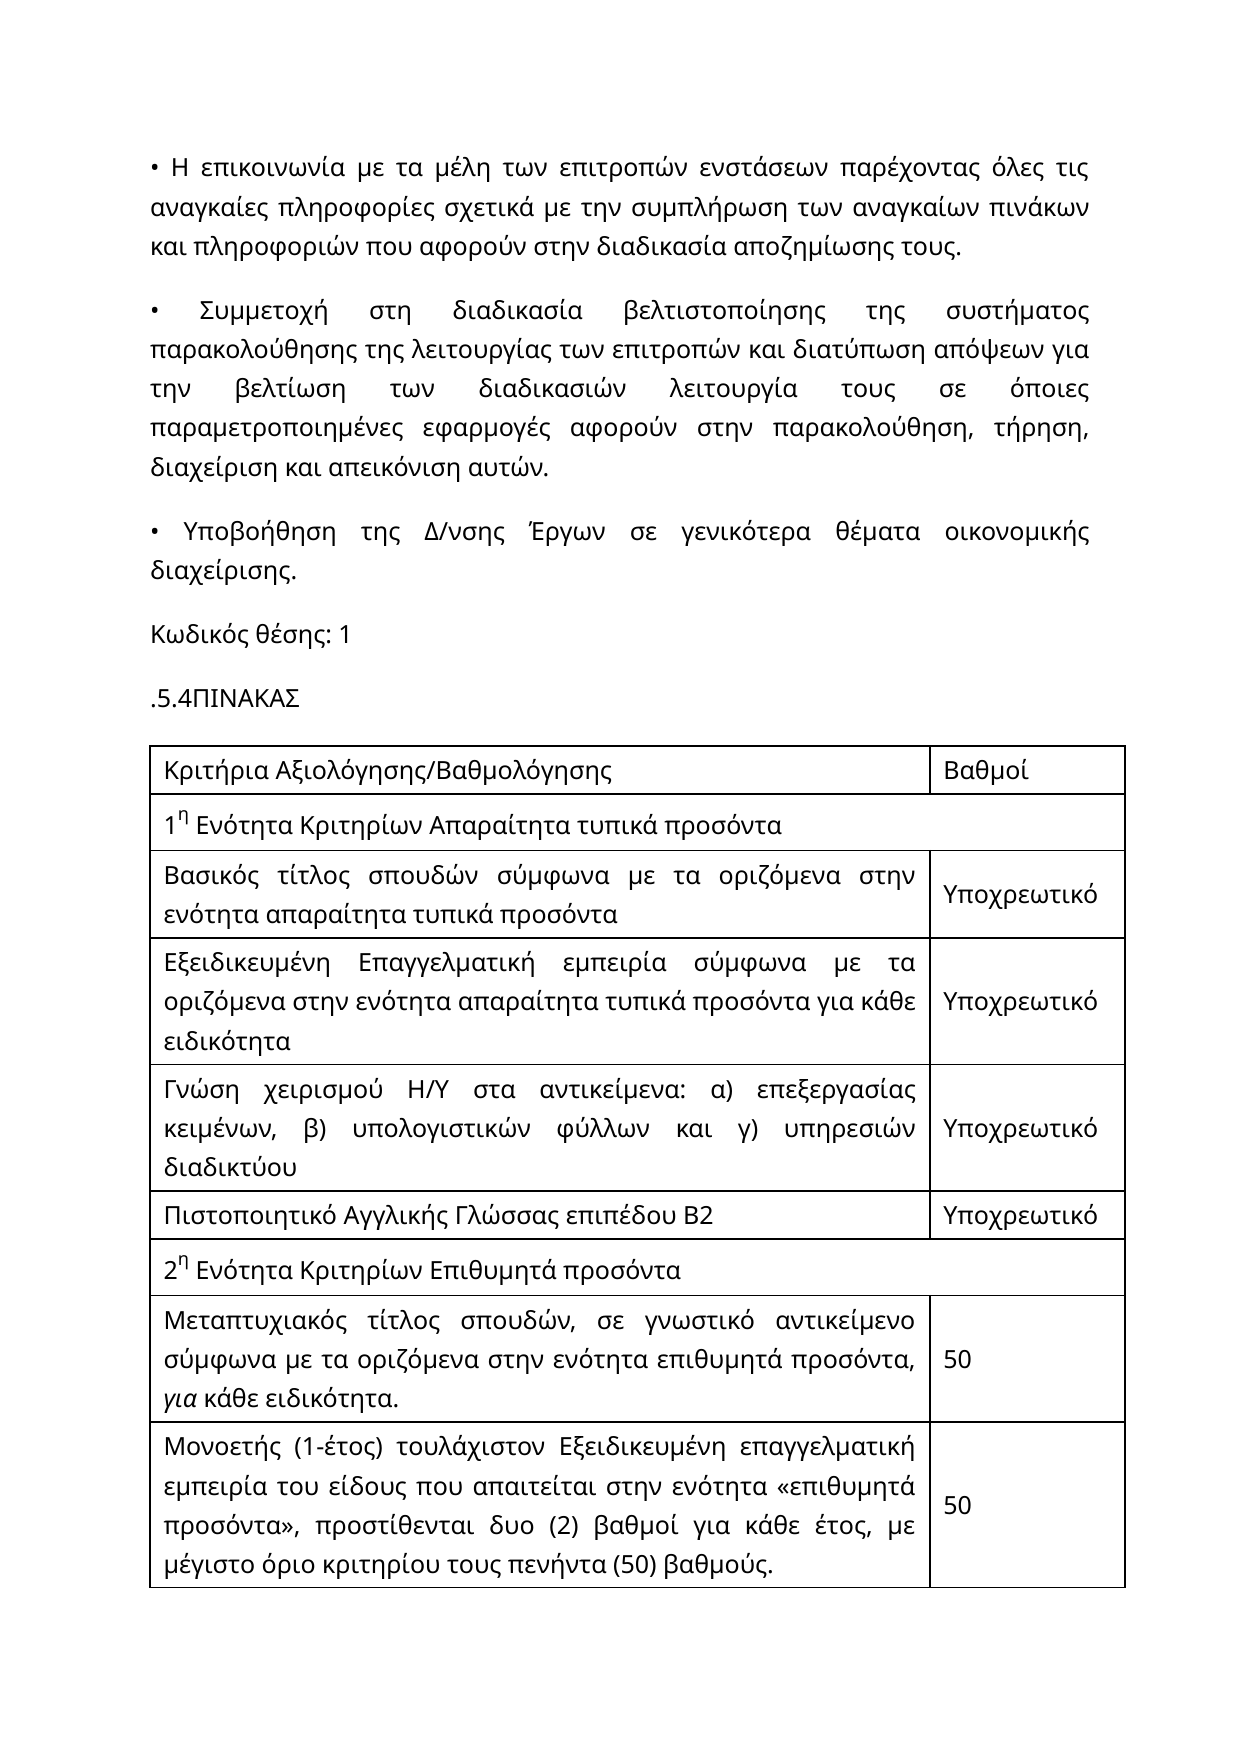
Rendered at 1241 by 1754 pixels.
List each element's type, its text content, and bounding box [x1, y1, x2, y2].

table_cell 1η Ενότητα Κριτηρίων Απαραίτητα τυπικά προσόντα [151, 795, 1124, 850]
table_cell Πιστοποιητικό Αγγλικής Γλώσσας επιπέδου Β2 [151, 1192, 929, 1238]
table_header Βαθμοί [931, 747, 1124, 793]
table_cell Βασικός τίτλος σπουδών σύμφωνα με τα οριζόμενα στην ενότητα απαραίτητα τυπικά προσόντα [151, 851, 929, 937]
text • Συμμετοχή στη διαδικασία βελτιστοποίησης της συστήματος παρακολούθησης της λειτουργίας των επιτροπών και διατύπωση απόψεων για την βελτίωση των διαδικασιών λειτουργία τους σε όποιες παραμετροποιημένες εφαρμογές αφορούν στην παρακολούθηση, τήρηση, διαχείριση και απεικόνιση αυτών. [150, 292, 1090, 483]
table_cell 50 [931, 1423, 1124, 1587]
table_cell Υποχρεωτικό [931, 1192, 1124, 1238]
text • Η επικοινωνία με τα μέλη των επιτροπών ενστάσεων παρέχοντας όλες τις αναγκαίες πληροφορίες σχετικά με την συμπλήρωση των αναγκαίων πινάκων και πληροφοριών που αφορούν στην διαδικασία αποζημίωσης τους. [150, 150, 1090, 262]
table_cell 2η Ενότητα Κριτηρίων Επιθυμητά προσόντα [151, 1240, 1124, 1295]
text • Υποβοήθηση της Δ/νσης Έργων σε γενικότερα θέματα οικονομικής διαχείρισης. [150, 513, 1090, 587]
text .5.4ΠΙΝΑΚΑΣ [150, 681, 1090, 715]
table_cell Εξειδικευμένη Επαγγελματική εμπειρία σύμφωνα με τα οριζόμενα στην ενότητα απαραίτητα τυπικά προσόντα για κάθε ειδικότητα [151, 939, 929, 1063]
table_header Κριτήρια Αξιολόγησης/Βαθμολόγησης [151, 747, 929, 793]
table_cell Μεταπτυχιακός τίτλος σπουδών, σε γνωστικό αντικείμενο σύμφωνα με τα οριζόμενα στην ενότητα επιθυμητά προσόντα, για κάθε ειδικότητα. [151, 1296, 929, 1421]
table_cell Υποχρεωτικό [931, 851, 1124, 937]
table_cell Υποχρεωτικό [931, 1065, 1124, 1190]
table_cell Μονοετής (1-έτος) τουλάχιστον Εξειδικευμένη επαγγελματική εμπειρία του είδους που απαιτείται στην ενότητα «επιθυμητά προσόντα», προστίθενται δυο (2) βαθμοί για κάθε έτος, με μέγιστο όριο κριτηρίου τους πενήντα (50) βαθμούς. [151, 1423, 929, 1587]
table_cell 50 [931, 1296, 1124, 1421]
text Κωδικός θέσης: 1 [150, 617, 1090, 651]
table_cell Υποχρεωτικό [931, 939, 1124, 1063]
table_cell Γνώση χειρισμού Η/Υ στα αντικείμενα: α) επεξεργασίας κειμένων, β) υπολογιστικών φύλλων και γ) υπηρεσιών διαδικτύου [151, 1065, 929, 1190]
